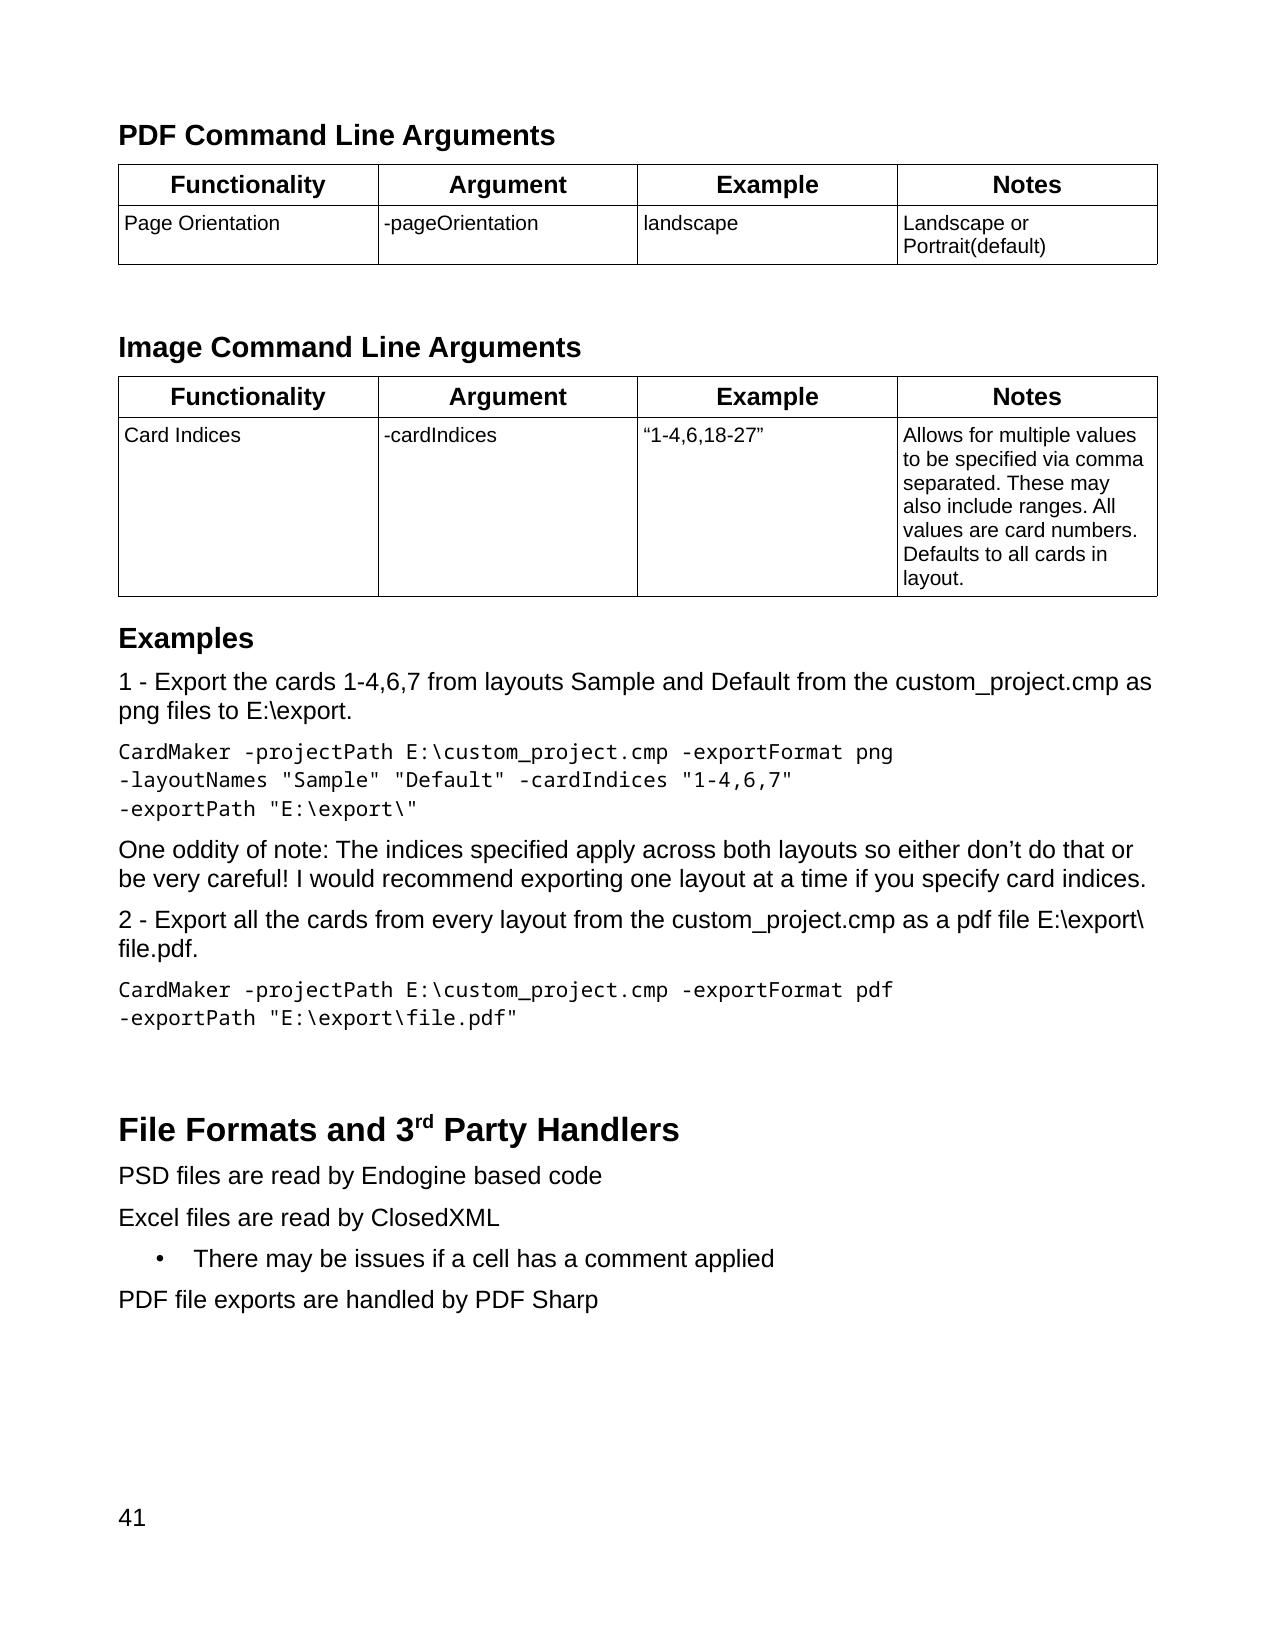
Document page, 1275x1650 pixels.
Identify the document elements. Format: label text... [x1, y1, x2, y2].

text CardMaker -projectPath E:\custom_project.cmp -exportFormat png -layoutNames "Sample" "Default" -cardIndices "1-4,6,7" -exportPath "E:\export\" [118, 737, 1157, 822]
table_cell -cardIndices [379, 418, 637, 596]
text 2 - Export all the cards from every layout from the custom_project.cmp as a pdf file E:\export\file.pdf. [118, 905, 1157, 962]
table_header Argument [379, 165, 637, 204]
table_cell landscape [638, 206, 897, 264]
text 1 - Export the cards 1-4,6,7 from layouts Sample and Default from the custom_project.cmp as png files to E:\export. [118, 667, 1157, 724]
list There may be issues if a cell has a comment applied [156, 1244, 1157, 1273]
table_header Example [638, 377, 897, 417]
table_header Argument [379, 377, 637, 417]
table_cell Allows for multiple values to be specified via comma separated. These may also include ranges. All values are card numbers. Defaults to all cards in layout. [898, 418, 1157, 596]
table_cell Landscape or Portrait(default) [898, 206, 1157, 264]
text One oddity of note: The indices specified apply across both layouts so either don’t do that or be very careful! I would recommend exporting one layout at a time if you specify card indices. [118, 835, 1157, 892]
table_header Example [638, 165, 897, 204]
table_header Functionality [119, 165, 378, 204]
table_cell Page Orientation [119, 206, 378, 264]
subtitle Image Command Line Arguments [118, 330, 1157, 364]
table_cell “1-4,6,18-27” [638, 418, 897, 596]
text CardMaker -projectPath E:\custom_project.cmp -exportFormat pdf -exportPath "E:\export\file.pdf" [118, 975, 1157, 1032]
table_cell Card Indices [119, 418, 378, 596]
table_header Notes [898, 377, 1157, 417]
text Excel files are read by ClosedXML [118, 1203, 1157, 1231]
subtitle Examples [118, 621, 1157, 654]
table_header Notes [898, 165, 1157, 204]
text PDF file exports are handled by PDF Sharp [118, 1285, 1157, 1314]
table_header Functionality [119, 377, 378, 417]
subtitle File Formats and 3rd Party Handlers [118, 1110, 1157, 1149]
table_cell -pageOrientation [379, 206, 637, 264]
subtitle PDF Command Line Arguments [118, 118, 1157, 152]
text PSD files are read by Endogine based code [118, 1161, 1157, 1190]
